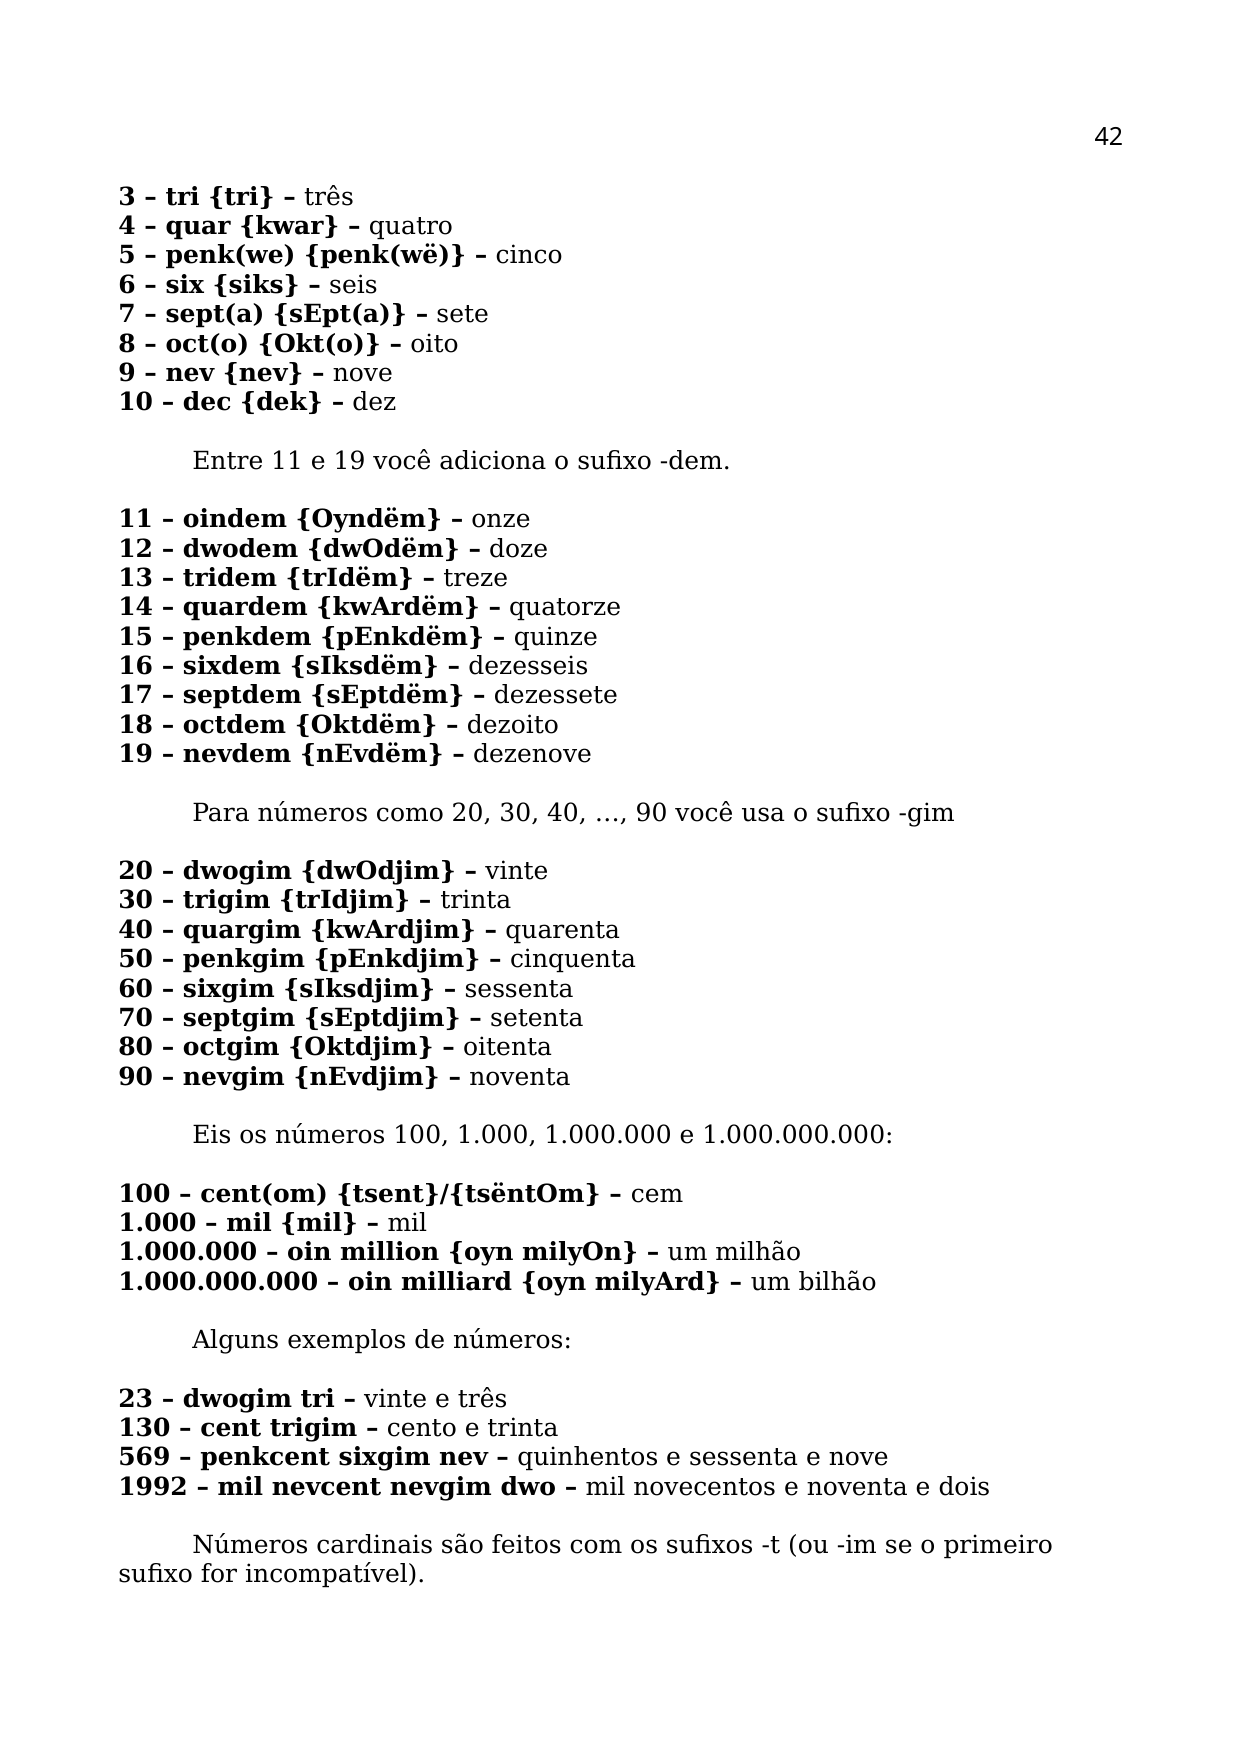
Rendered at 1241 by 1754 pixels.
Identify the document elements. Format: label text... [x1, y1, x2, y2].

text 1992 – mil nevcent nevgim dwo – mil novecentos e noventa e dois [118, 1472, 1123, 1501]
text 30 – trigim {trIdjim} – trinta [118, 885, 1123, 915]
text 5 – penk(we) {penk(wë)} – cinco [118, 240, 1123, 270]
text Entre 11 e 19 você adiciona o sufixo -dem. [118, 446, 1123, 475]
text 20 – dwogim {dwOdjim} – vinte [118, 856, 1123, 885]
text 14 – quardem {kwArdëm} – quatorze [118, 592, 1123, 622]
text 23 – dwogim tri – vinte e três [118, 1383, 1123, 1413]
text 50 – penkgim {pEnkdjim} – cinquenta [118, 944, 1123, 973]
text 70 – septgim {sEptdjim} – setenta [118, 1003, 1123, 1032]
text 1.000 – mil {mil} – mil [118, 1208, 1123, 1237]
text Para números como 20, 30, 40, …, 90 você usa o sufixo -gim [118, 798, 1123, 827]
text 16 – sixdem {sIksdëm} – dezesseis [118, 651, 1123, 680]
text Alguns exemplos de números: [118, 1325, 1123, 1354]
text 17 – septdem {sEptdëm} – dezessete [118, 680, 1123, 710]
text 60 – sixgim {sIksdjim} – sessenta [118, 973, 1123, 1003]
text 10 – dec {dek} – dez [118, 387, 1123, 417]
text 100 – cent(om) {tsent}/{tsëntOm} – cem [118, 1178, 1123, 1208]
text 13 – tridem {trIdëm} – treze [118, 563, 1123, 592]
text 15 – penkdem {pEnkdëm} – quinze [118, 622, 1123, 651]
text 1.000.000.000 – oin milliard {oyn milyArd} – um bilhão [118, 1267, 1123, 1296]
text 7 – sept(a) {sEpt(a)} – sete [118, 299, 1123, 328]
text 3 – tri {tri} – três [118, 182, 1123, 211]
text 18 – octdem {Oktdëm} – dezoito [118, 710, 1123, 739]
text 6 – six {siks} – seis [118, 270, 1123, 299]
text 80 – octgim {Oktdjim} – oitenta [118, 1032, 1123, 1062]
text 40 – quargim {kwArdjim} – quarenta [118, 915, 1123, 944]
text 130 – cent trigim – cento e trinta [118, 1413, 1123, 1442]
text 8 – oct(o) {Okt(o)} – oito [118, 328, 1123, 358]
text 1.000.000 – oin million {oyn milyOn} – um milhão [118, 1237, 1123, 1267]
text Eis os números 100, 1.000, 1.000.000 e 1.000.000.000: [118, 1120, 1123, 1149]
text 12 – dwodem {dwOdëm} – doze [118, 533, 1123, 563]
text 90 – nevgim {nEvdjim} – noventa [118, 1062, 1123, 1091]
text 4 – quar {kwar} – quatro [118, 211, 1123, 240]
text 569 – penkcent sixgim nev – quinhentos e sessenta e nove [118, 1442, 1123, 1472]
text 9 – nev {nev} – nove [118, 358, 1123, 387]
text Números cardinais são feitos com os sufixos -t (ou -im se o primeiro sufixo for incompatível). [118, 1530, 1123, 1588]
text 19 – nevdem {nEvdëm} – dezenove [118, 739, 1123, 768]
text 11 – oindem {Oyndëm} – onze [118, 504, 1123, 533]
